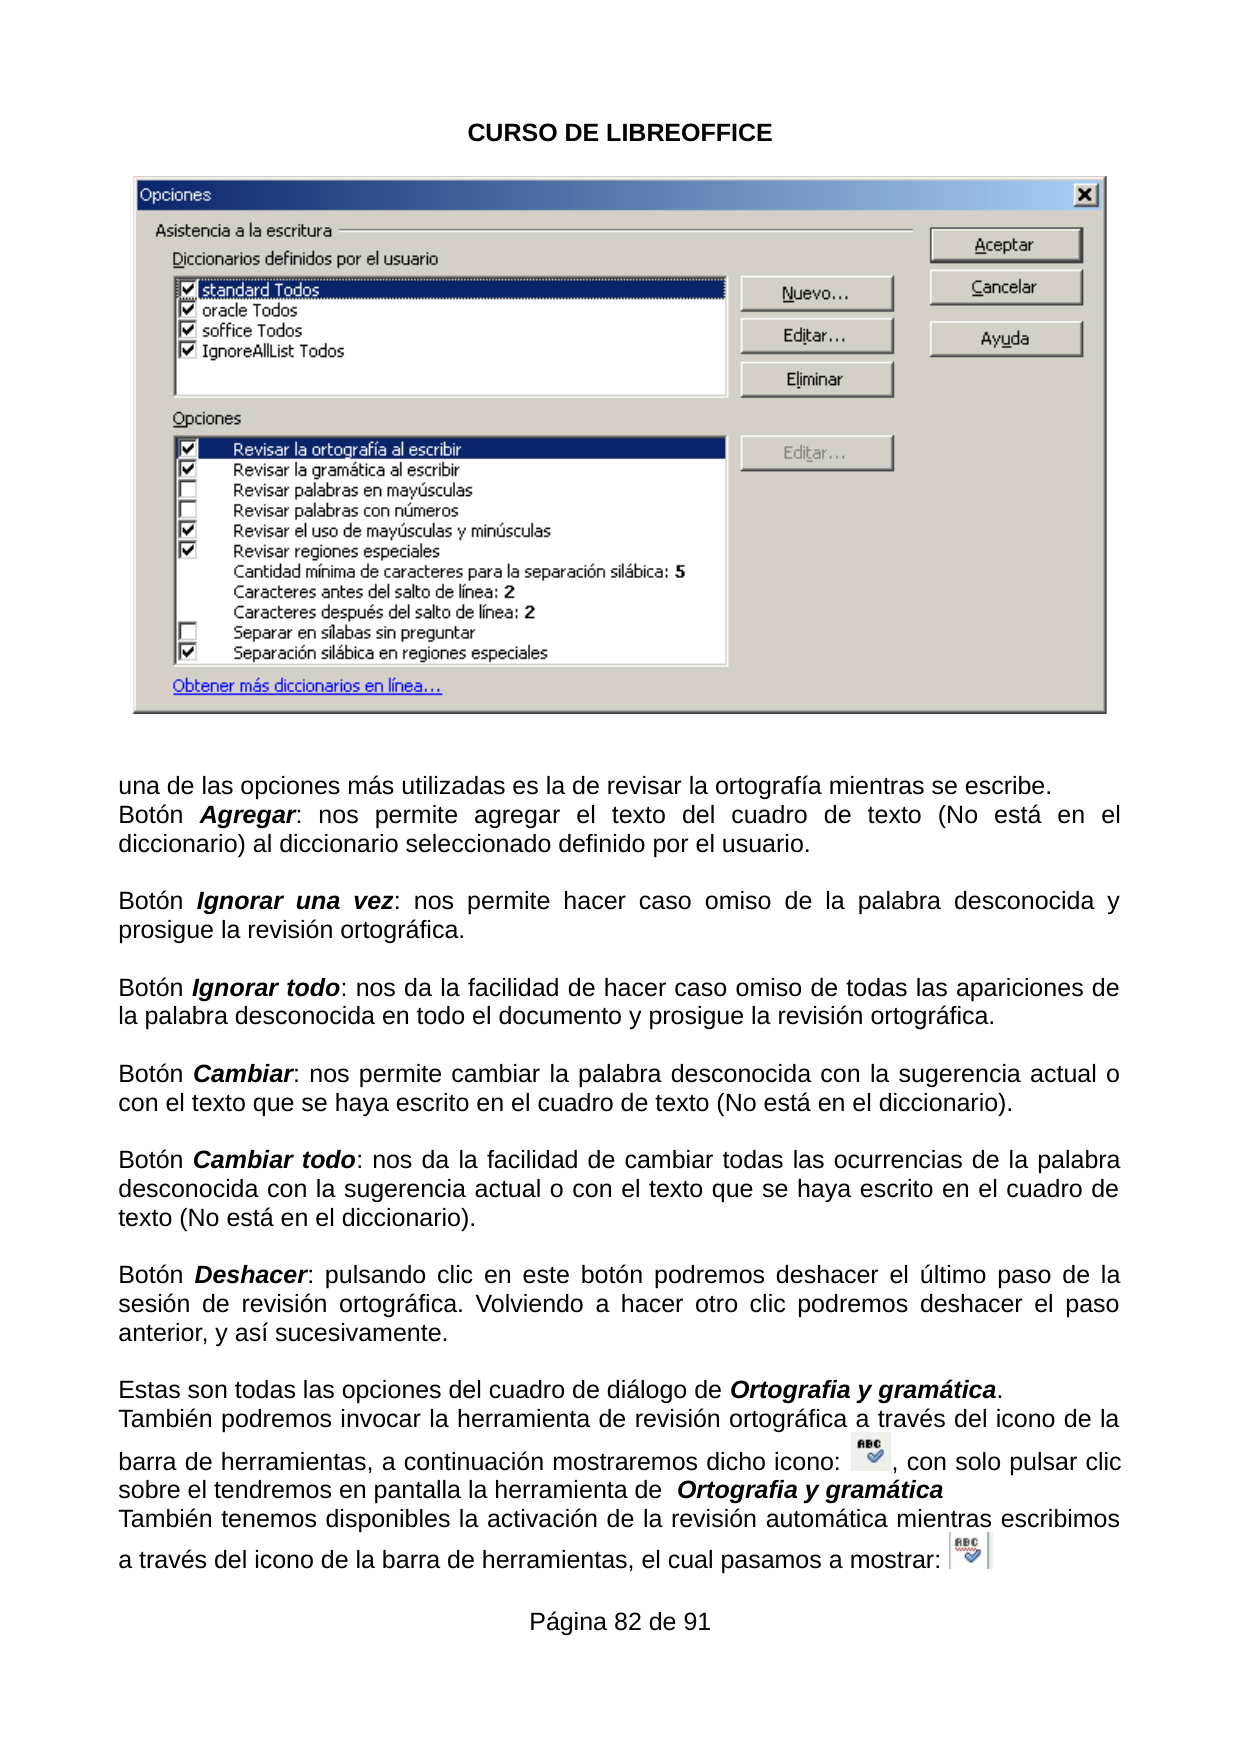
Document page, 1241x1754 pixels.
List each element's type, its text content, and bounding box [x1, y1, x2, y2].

text Botón Ignorar todo: nos da la facilidad de hacer caso omiso de todas las apariciones de la palabra desconocida en todo el documento y prosigue la revisión ortográfica. [118, 973, 1122, 1030]
text Botón Cambiar todo: nos da la facilidad de cambiar todas las ocurrencias de la palabra desconocida con la sugerencia actual o con el texto que se haya escrito en el cuadro de texto (No está en el diccionario). [118, 1145, 1122, 1231]
text una de las opciones más utilizadas es la de revisar la ortografía mientras se escribe. [118, 771, 1122, 800]
text Estas son todas las opciones del cuadro de diálogo de Ortografia y gramática. [118, 1375, 1122, 1404]
text También podremos invocar la herramienta de revisión ortográfica a través del icono de la barra de herramientas, a continuación mostraremos dicho icono: , con solo pulsar clic sobre el tendremos en pantalla la herramienta de Ortografia y gramática [118, 1404, 1122, 1504]
picture [133, 176, 1107, 714]
picture [850, 1432, 892, 1471]
text Botón Deshacer: pulsando clic en este botón podremos deshacer el último paso de la sesión de revisión ortográfica. Volviendo a hacer otro clic podremos deshacer el paso anterior, y así sucesivamente. [118, 1260, 1122, 1346]
picture [949, 1532, 993, 1569]
text También tenemos disponibles la activación de la revisión automática mientras escribimos a través del icono de la barra de herramientas, el cual pasamos a mostrar: [118, 1504, 1122, 1574]
text Botón Agregar: nos permite agregar el texto del cuadro de texto (No está en el diccionario) al diccionario seleccionado definido por el usuario. [118, 800, 1122, 858]
text Botón Cambiar: nos permite cambiar la palabra desconocida con la sugerencia actual o con el texto que se haya escrito en el cuadro de texto (No está en el diccionario). [118, 1059, 1122, 1116]
text Botón Ignorar una vez: nos permite hacer caso omiso de la palabra desconocida y prosigue la revisión ortográfica. [118, 886, 1122, 944]
